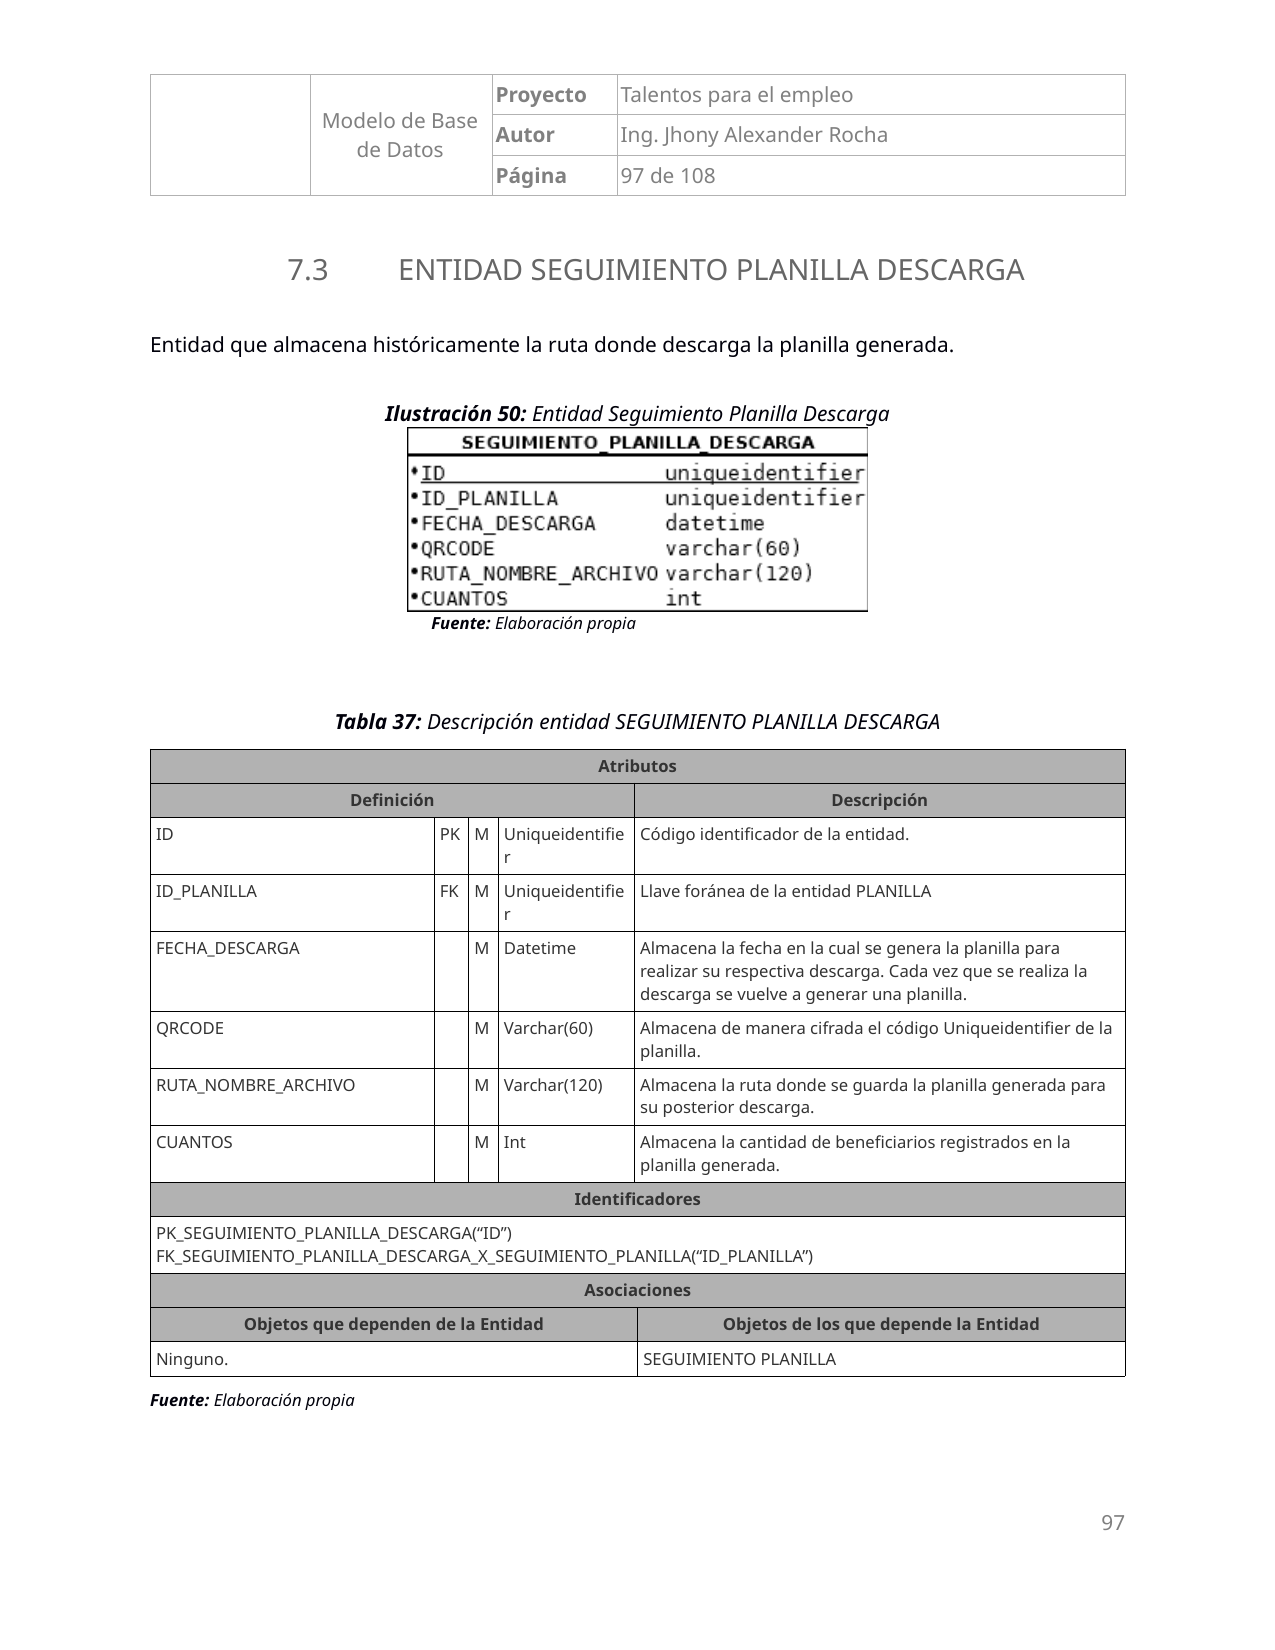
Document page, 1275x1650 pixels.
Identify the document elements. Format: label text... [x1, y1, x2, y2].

table_cell Descripción [635, 784, 1125, 817]
table_cell CUANTOS [151, 1126, 434, 1182]
table_cell [435, 1012, 468, 1068]
table_cell Int [499, 1126, 634, 1182]
table_cell QRCODE [151, 1012, 434, 1068]
table_cell Almacena la ruta donde se guarda la planilla generada para su posterior descarga. [635, 1069, 1125, 1124]
table_cell Varchar(120) [499, 1069, 634, 1124]
table_cell Uniqueidentifier [499, 875, 634, 931]
table_cell Llave foránea de la entidad PLANILLA [635, 875, 1125, 931]
text Fuente: Elaboración propia [431, 612, 844, 634]
table_cell Código identificador de la entidad. [635, 818, 1125, 874]
table_cell M [469, 818, 498, 874]
text Fuente: Elaboración propia [150, 1388, 1125, 1411]
table_cell [435, 1069, 468, 1124]
table_cell Identificadores [151, 1183, 1125, 1216]
text Ilustración 50: Entidad Seguimiento Planilla Descarga [379, 399, 896, 427]
table_cell SEGUIMIENTO PLANILLA [638, 1342, 1125, 1376]
table_cell M [469, 1069, 498, 1124]
table_cell Almacena la cantidad de beneficiarios registrados en la planilla generada. [635, 1126, 1125, 1182]
table_cell ID [151, 818, 434, 874]
table_cell PK_SEGUIMIENTO_PLANILLA_DESCARGA(“ID”) FK_SEGUIMIENTO_PLANILLA_DESCARGA_X_SEGUIMIENTO_PLANILLA(“ID_PLANILLA”) [151, 1217, 1125, 1273]
table_cell [435, 1126, 468, 1182]
table_cell M [469, 875, 498, 931]
table_cell Almacena la fecha en la cual se genera la planilla para realizar su respectiva descarga. Cada vez que se realiza la descarga se vuelve a generar una planilla. [635, 932, 1125, 1011]
table_cell Uniqueidentifier [499, 818, 634, 874]
subtitle Entidad seguimiento planilla descarga [179, 249, 1125, 289]
table_cell Asociaciones [151, 1274, 1125, 1307]
table_cell ID_PLANILLA [151, 875, 434, 931]
table_cell [435, 932, 468, 1011]
picture [407, 427, 868, 612]
table_cell Ninguno. [151, 1342, 637, 1376]
table_cell M [469, 1126, 498, 1182]
table_cell M [469, 1012, 498, 1068]
table_cell FK [435, 875, 468, 931]
table_cell Objetos de los que depende la Entidad [638, 1308, 1125, 1341]
text Tabla 37: Descripción entidad SEGUIMIENTO PLANILLA DESCARGA [150, 707, 1125, 736]
text Entidad que almacena históricamente la ruta donde descarga la planilla generada. [150, 330, 1125, 358]
table_cell Varchar(60) [499, 1012, 634, 1068]
table_cell Almacena de manera cifrada el código Uniqueidentifier de la planilla. [635, 1012, 1125, 1068]
table_cell FECHA_DESCARGA [151, 932, 434, 1011]
table_cell RUTA_NOMBRE_ARCHIVO [151, 1069, 434, 1124]
table_cell M [469, 932, 498, 1011]
table_header Atributos [151, 750, 1125, 783]
table_cell Datetime [499, 932, 634, 1011]
table_cell Objetos que dependen de la Entidad [151, 1308, 637, 1341]
table_cell PK [435, 818, 468, 874]
table_cell Definición [151, 784, 634, 817]
